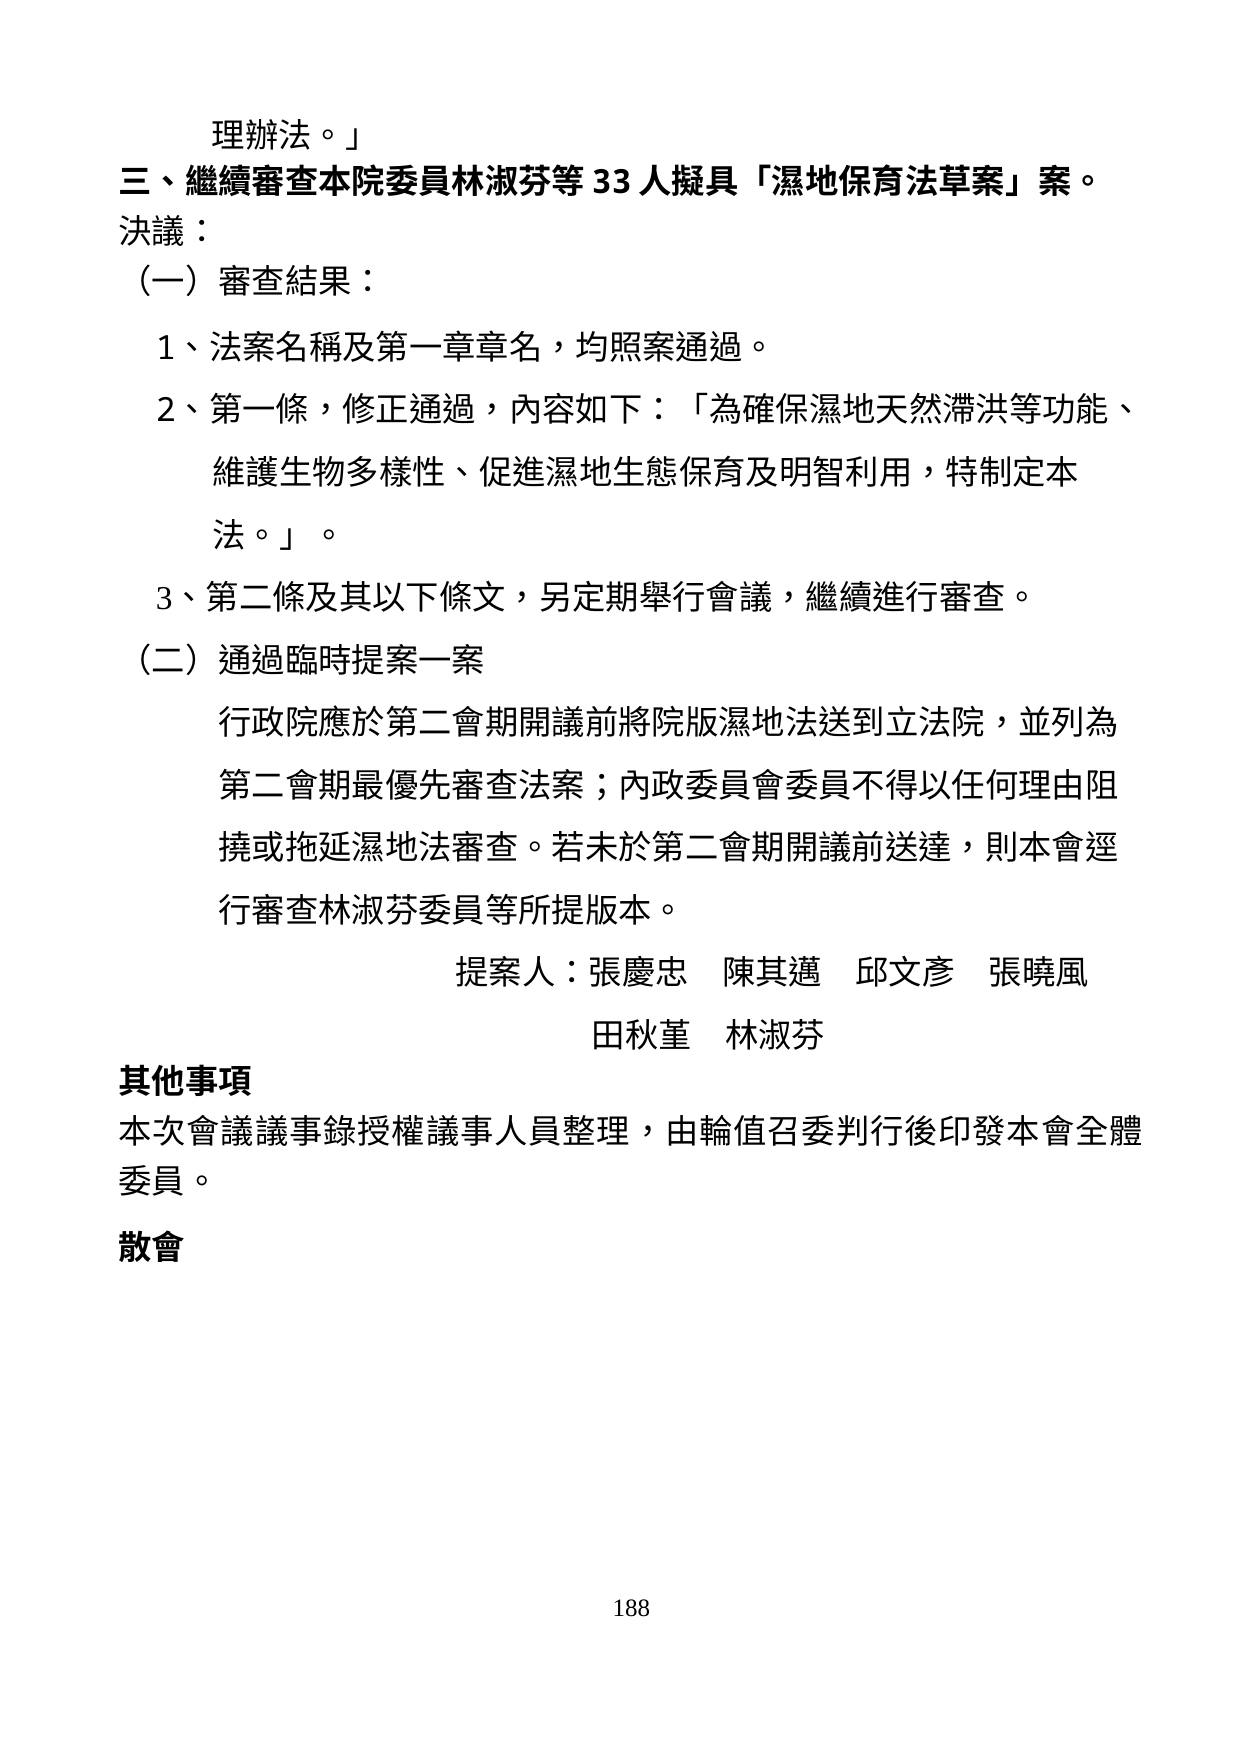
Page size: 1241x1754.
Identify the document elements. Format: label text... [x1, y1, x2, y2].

text 三、繼續審查本院委員林淑芬等33人擬具「濕地保育法草案」案。 [118, 153, 1144, 203]
text 理辦法。」 [118, 91, 1144, 153]
text 行政院應於第二會期開議前將院版濕地法送到立法院，並列為第二會期最優先審查法案；內政委員會委員不得以任何理由阻撓或拖延濕地法審查。若未於第二會期開議前送達，則本會逕行審查林淑芬委員等所提版本。 [218, 678, 1144, 928]
text 其他事項 [118, 1053, 1144, 1103]
text （一）審查結果： [118, 253, 1144, 303]
text 決議： [118, 203, 1144, 253]
text （二）通過臨時提案一案 [118, 616, 1144, 678]
text 本次會議議事錄授權議事人員整理，由輪值召委判行後印發本會全體委員。 [118, 1103, 1144, 1203]
text 散會 [118, 1203, 1144, 1266]
text 田秋堇 林淑芬 [118, 991, 1157, 1053]
text 1、法案名稱及第一章章名，均照案通過。 [156, 303, 1144, 366]
text 3、第二條及其以下條文，另定期舉行會議，繼續進行審查。 [156, 553, 1144, 616]
text 提案人：張慶忠 陳其邁 邱文彥 張曉風 [118, 928, 1157, 991]
text 2、第一條，修正通過，內容如下：「為確保濕地天然滯洪等功能、維護生物多樣性、促進濕地生態保育及明智利用，特制定本法。」。 [156, 366, 1144, 553]
